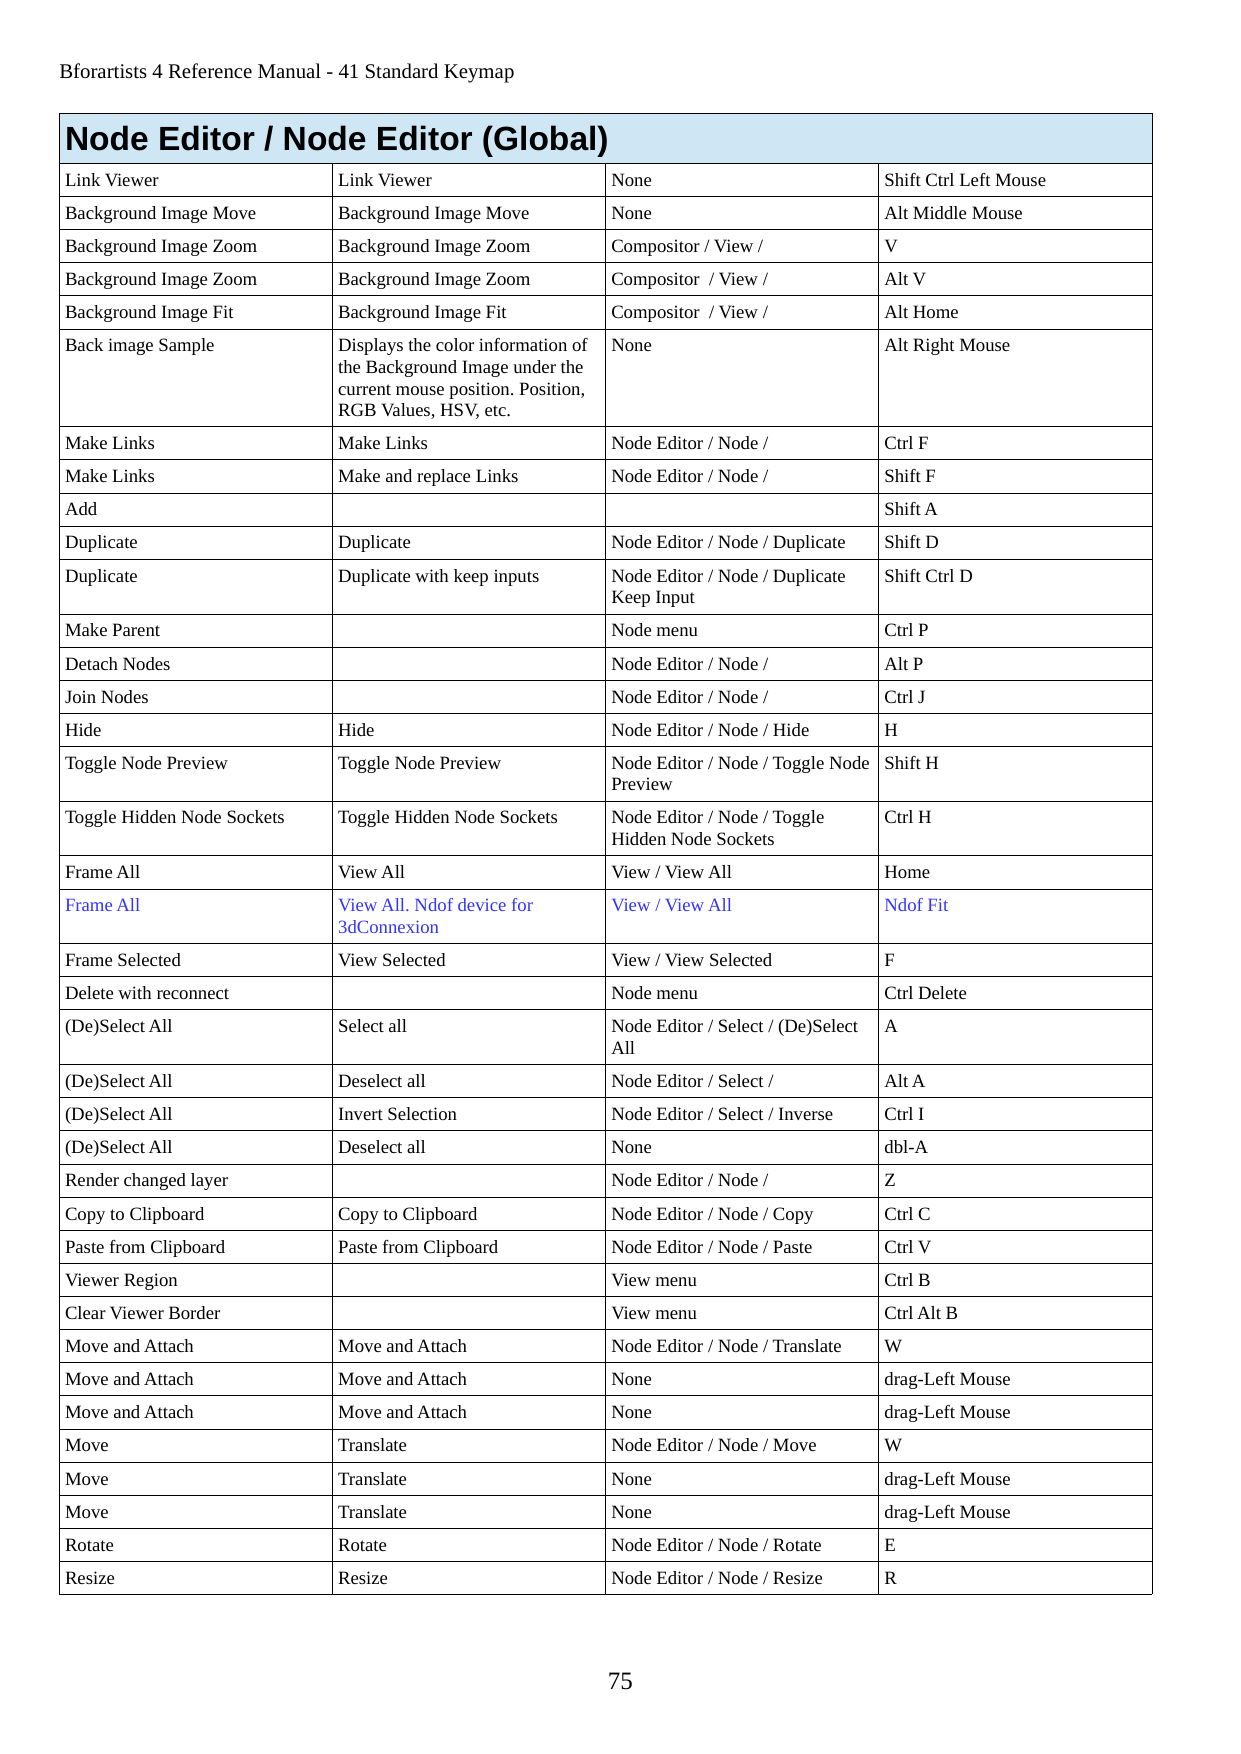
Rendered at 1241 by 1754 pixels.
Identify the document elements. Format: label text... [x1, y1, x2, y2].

table_cell Rotate [333, 1529, 605, 1561]
table_cell Shift H [879, 747, 1152, 801]
table_cell Make Parent [60, 615, 332, 647]
table_cell Make Links [60, 427, 332, 459]
table_cell Duplicate [333, 527, 605, 559]
table_cell Shift Ctrl Left Mouse [879, 164, 1152, 196]
table_cell Translate [333, 1430, 605, 1462]
table_cell Node Editor / Node / [606, 681, 878, 713]
table_cell (De)Select All [60, 1131, 332, 1163]
table_cell Ctrl C [879, 1198, 1152, 1230]
table_cell Toggle Node Preview [60, 747, 332, 801]
table_cell Detach Nodes [60, 648, 332, 680]
table_cell Node Editor / Node / Move [606, 1430, 878, 1462]
table_cell dbl-A [879, 1131, 1152, 1163]
table_cell Paste from Clipboard [333, 1231, 605, 1263]
table_cell Delete with reconnect [60, 977, 332, 1009]
table_cell Node Editor / Node / Rotate [606, 1529, 878, 1561]
table_cell Make Links [333, 427, 605, 459]
table_cell Node Editor / Select / (De)Select All [606, 1010, 878, 1064]
table_cell Home [879, 856, 1152, 888]
table_cell View Selected [333, 944, 605, 976]
table_cell View / View All [606, 856, 878, 888]
table_cell Hide [60, 714, 332, 746]
table_cell Move [60, 1496, 332, 1528]
table_cell Z [879, 1165, 1152, 1197]
table_cell Ctrl F [879, 427, 1152, 459]
table_cell R [879, 1562, 1152, 1594]
table_cell Ctrl I [879, 1098, 1152, 1130]
table_cell [333, 1264, 605, 1296]
table_cell [333, 977, 605, 1009]
table_cell F [879, 944, 1152, 976]
table_cell None [606, 1463, 878, 1495]
table_cell [333, 615, 605, 647]
table_cell Deselect all [333, 1065, 605, 1097]
table_cell Copy to Clipboard [60, 1198, 332, 1230]
table_cell Node Editor / Node / Toggle Hidden Node Sockets [606, 802, 878, 855]
table_cell Frame All [60, 890, 332, 943]
table_cell Node Editor / Node / [606, 648, 878, 680]
table_cell Compositor / View / [606, 230, 878, 262]
table_cell View All. Ndof device for 3dConnexion [333, 890, 605, 943]
table_cell (De)Select All [60, 1098, 332, 1130]
table_cell View menu [606, 1264, 878, 1296]
table_cell W [879, 1430, 1152, 1462]
table_cell View / View Selected [606, 944, 878, 976]
table_cell Join Nodes [60, 681, 332, 713]
table_cell None [606, 164, 878, 196]
table_cell Node Editor / Node / Copy [606, 1198, 878, 1230]
table_cell [333, 1297, 605, 1329]
table_cell Toggle Hidden Node Sockets [60, 802, 332, 855]
table_cell Node Editor / Select / Inverse [606, 1098, 878, 1130]
table_cell Ndof Fit [879, 890, 1152, 943]
table_cell Move and Attach [333, 1396, 605, 1428]
table_cell Shift A [879, 494, 1152, 526]
table_cell W [879, 1330, 1152, 1362]
table_cell Alt V [879, 263, 1152, 295]
table_cell Background Image Fit [333, 296, 605, 328]
table_cell Frame All [60, 856, 332, 888]
table_cell Node Editor / Node / [606, 427, 878, 459]
table_cell None [606, 1363, 878, 1395]
table_cell Move [60, 1430, 332, 1462]
table_header Node Editor / Node Editor (Global) [60, 114, 1152, 163]
table_cell Node Editor / Node / Paste [606, 1231, 878, 1263]
table_cell drag-Left Mouse [879, 1496, 1152, 1528]
table_cell Make and replace Links [333, 460, 605, 492]
table_cell Duplicate [60, 527, 332, 559]
table_cell Make Links [60, 460, 332, 492]
table_cell Deselect all [333, 1131, 605, 1163]
table_cell H [879, 714, 1152, 746]
table_cell None [606, 1131, 878, 1163]
table_cell Move and Attach [333, 1330, 605, 1362]
table_cell None [606, 1496, 878, 1528]
table_cell View menu [606, 1297, 878, 1329]
table_cell Link Viewer [333, 164, 605, 196]
table_cell Background Image Move [333, 197, 605, 229]
table_cell [606, 494, 878, 526]
table_cell Ctrl J [879, 681, 1152, 713]
table_cell E [879, 1529, 1152, 1561]
table_cell None [606, 330, 878, 426]
table_cell Move and Attach [60, 1330, 332, 1362]
table_cell Node Editor / Select / [606, 1065, 878, 1097]
table_cell Node Editor / Node / Resize [606, 1562, 878, 1594]
table_cell drag-Left Mouse [879, 1396, 1152, 1428]
table_cell Node menu [606, 977, 878, 1009]
table_cell Node Editor / Node / Translate [606, 1330, 878, 1362]
table_cell View All [333, 856, 605, 888]
table_cell Translate [333, 1496, 605, 1528]
table_cell Compositor / View / [606, 296, 878, 328]
table_cell Render changed layer [60, 1165, 332, 1197]
table_cell Shift Ctrl D [879, 560, 1152, 613]
table_cell V [879, 230, 1152, 262]
table_cell Alt Right Mouse [879, 330, 1152, 426]
table_cell Node menu [606, 615, 878, 647]
table_cell Ctrl H [879, 802, 1152, 855]
table_cell Viewer Region [60, 1264, 332, 1296]
table_cell Resize [60, 1562, 332, 1594]
table_cell Duplicate [60, 560, 332, 613]
table_cell Add [60, 494, 332, 526]
table_cell Node Editor / Node / Duplicate Keep Input [606, 560, 878, 613]
table_cell Move [60, 1463, 332, 1495]
table_cell Invert Selection [333, 1098, 605, 1130]
table_cell Background Image Zoom [60, 263, 332, 295]
table_cell Ctrl V [879, 1231, 1152, 1263]
table_cell Clear Viewer Border [60, 1297, 332, 1329]
table_cell Background Image Zoom [333, 230, 605, 262]
table_cell Background Image Fit [60, 296, 332, 328]
table_cell Node Editor / Node / Toggle Node Preview [606, 747, 878, 801]
table_cell Ctrl B [879, 1264, 1152, 1296]
table_cell Link Viewer [60, 164, 332, 196]
table_cell Ctrl Alt B [879, 1297, 1152, 1329]
table_cell Shift D [879, 527, 1152, 559]
table_cell Alt Middle Mouse [879, 197, 1152, 229]
table_cell Duplicate with keep inputs [333, 560, 605, 613]
table_cell Node Editor / Node / Duplicate [606, 527, 878, 559]
table_cell Background Image Zoom [60, 230, 332, 262]
table_cell Node Editor / Node / [606, 1165, 878, 1197]
table_cell Resize [333, 1562, 605, 1594]
table_cell [333, 681, 605, 713]
table_cell None [606, 197, 878, 229]
table_cell (De)Select All [60, 1065, 332, 1097]
table_cell [333, 494, 605, 526]
table_cell None [606, 1396, 878, 1428]
table_cell Hide [333, 714, 605, 746]
table_cell Ctrl P [879, 615, 1152, 647]
table_cell Alt P [879, 648, 1152, 680]
table_cell (De)Select All [60, 1010, 332, 1064]
table_cell Toggle Hidden Node Sockets [333, 802, 605, 855]
table_cell Background Image Move [60, 197, 332, 229]
table_cell Frame Selected [60, 944, 332, 976]
table_cell Ctrl Delete [879, 977, 1152, 1009]
table_cell Translate [333, 1463, 605, 1495]
table_cell A [879, 1010, 1152, 1064]
table_cell [333, 1165, 605, 1197]
table_cell Toggle Node Preview [333, 747, 605, 801]
table_cell Node Editor / Node / Hide [606, 714, 878, 746]
table_cell Paste from Clipboard [60, 1231, 332, 1263]
table_cell Alt A [879, 1065, 1152, 1097]
table_cell Move and Attach [60, 1396, 332, 1428]
table_cell drag-Left Mouse [879, 1363, 1152, 1395]
table_cell Displays the color information of the Background Image under the current mouse position. Position, RGB Values, HSV, etc. [333, 330, 605, 426]
table_cell Background Image Zoom [333, 263, 605, 295]
table_cell [333, 648, 605, 680]
table_cell Node Editor / Node / [606, 460, 878, 492]
table_cell Shift F [879, 460, 1152, 492]
table_cell Select all [333, 1010, 605, 1064]
table_cell Rotate [60, 1529, 332, 1561]
table_cell Back image Sample [60, 330, 332, 426]
table_cell Move and Attach [333, 1363, 605, 1395]
table_cell drag-Left Mouse [879, 1463, 1152, 1495]
table_cell Move and Attach [60, 1363, 332, 1395]
table_cell View / View All [606, 890, 878, 943]
table_cell Compositor / View / [606, 263, 878, 295]
table_cell Alt Home [879, 296, 1152, 328]
table_cell Copy to Clipboard [333, 1198, 605, 1230]
